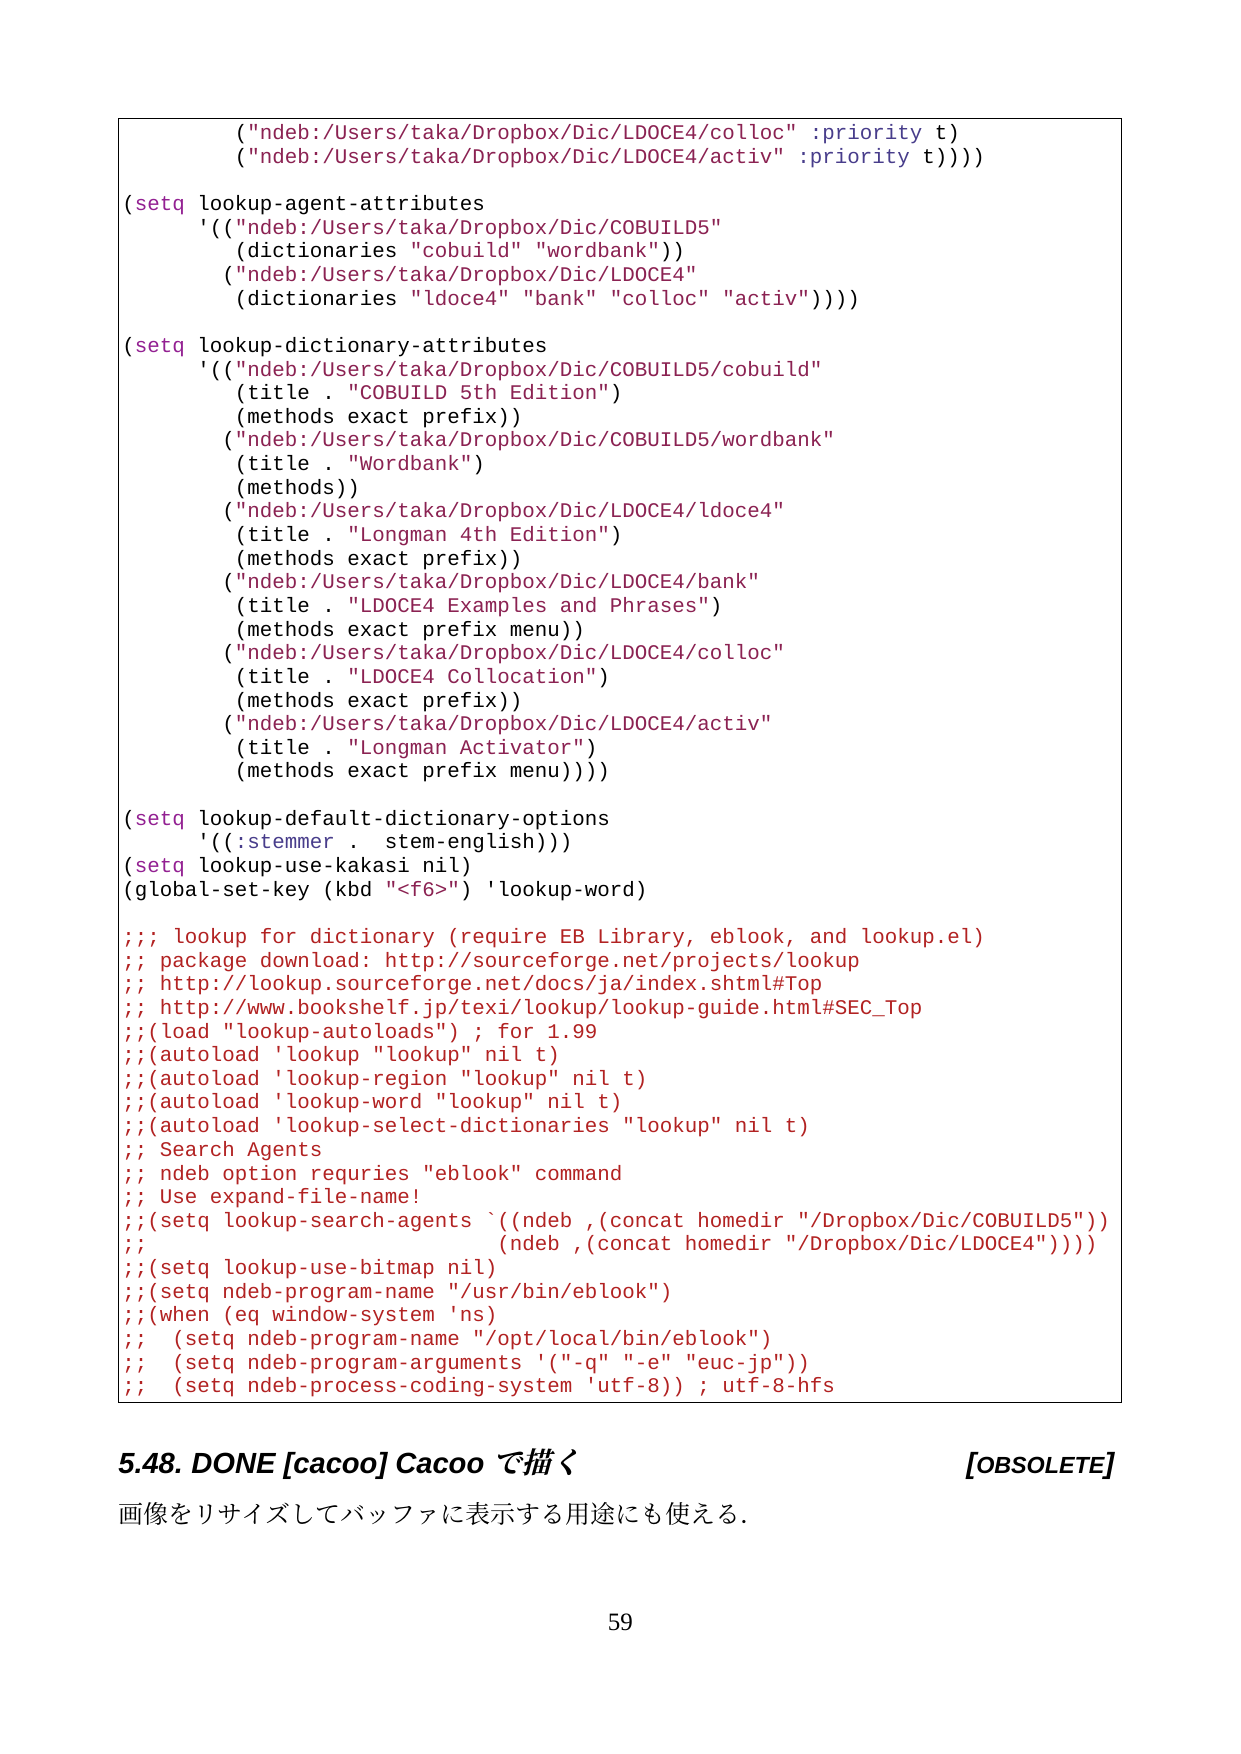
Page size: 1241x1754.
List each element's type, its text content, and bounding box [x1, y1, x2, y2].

text ;; http://lookup.sourceforge.net/docs/ja/index.shtml#Top [119, 969, 1121, 993]
text ("ndeb:/Users/taka/Dropbox/Dic/LDOCE4" [119, 260, 1121, 284]
text ;;; lookup for dictionary (require EB Library, eblook, and lookup.el) [119, 922, 1121, 946]
text ("ndeb:/Users/taka/Dropbox/Dic/COBUILD5/wordbank" [119, 426, 1121, 449]
text (setq lookup-agent-attributes [119, 189, 1121, 213]
text ;;(setq lookup-use-bitmap nil) [119, 1253, 1121, 1277]
text ;; (setq ndeb-process-coding-system 'utf-8)) ; utf-8-hfs [119, 1371, 1121, 1402]
text ("ndeb:/Users/taka/Dropbox/Dic/LDOCE4/activ" :priority t)))) [119, 142, 1121, 165]
text ;;(autoload 'lookup-select-dictionaries "lookup" nil t) [119, 1111, 1121, 1135]
text (title . "LDOCE4 Collocation") [119, 662, 1121, 686]
text '(("ndeb:/Users/taka/Dropbox/Dic/COBUILD5/cobuild" [119, 354, 1121, 378]
text (title . "LDOCE4 Examples and Phrases") [119, 591, 1121, 615]
text (setq lookup-dictionary-attributes [119, 331, 1121, 354]
text ("ndeb:/Users/taka/Dropbox/Dic/LDOCE4/colloc" [119, 638, 1121, 662]
text ;; (setq ndeb-program-name "/opt/local/bin/eblook") [119, 1324, 1121, 1348]
text ;; Use expand-file-name! [119, 1182, 1121, 1206]
text ;; http://www.bookshelf.jp/texi/lookup/lookup-guide.html#SEC_Top [119, 993, 1121, 1017]
text (methods)) [119, 473, 1121, 496]
text (global-set-key (kbd "<f6>") 'lookup-word) [119, 875, 1121, 898]
text ;;(setq ndeb-program-name "/usr/bin/eblook") [119, 1277, 1121, 1300]
text (dictionaries "ldoce4" "bank" "colloc" "activ")))) [119, 284, 1121, 307]
text ;;(autoload 'lookup-word "lookup" nil t) [119, 1088, 1121, 1111]
text ;;(autoload 'lookup-region "lookup" nil t) [119, 1064, 1121, 1088]
text (methods exact prefix)) [119, 402, 1121, 426]
text (methods exact prefix)) [119, 686, 1121, 709]
text '((:stemmer . stem-english))) [119, 827, 1121, 851]
text (title . "COBUILD 5th Edition") [119, 378, 1121, 402]
text (title . "Longman 4th Edition") [119, 520, 1121, 544]
text (title . "Wordbank") [119, 449, 1121, 473]
subtitle DONE [cacoo] Cacoo で描く [obsolete] [118, 1440, 1122, 1482]
text ;; (ndeb ,(concat homedir "/Dropbox/Dic/LDOCE4")))) [119, 1229, 1121, 1253]
text ;; package download: http://sourceforge.net/projects/lookup [119, 946, 1121, 969]
text (setq lookup-default-dictionary-options [119, 804, 1121, 827]
text 画像をリサイズしてバッファに表示する用途にも使える． [118, 1495, 1122, 1559]
text (title . "Longman Activator") [119, 733, 1121, 757]
text ("ndeb:/Users/taka/Dropbox/Dic/LDOCE4/ldoce4" [119, 496, 1121, 520]
text ;; (setq ndeb-program-arguments '("-q" "-e" "euc-jp")) [119, 1348, 1121, 1371]
text ;;(autoload 'lookup "lookup" nil t) [119, 1040, 1121, 1064]
text ("ndeb:/Users/taka/Dropbox/Dic/LDOCE4/colloc" :priority t) [119, 119, 1121, 142]
text (methods exact prefix)) [119, 544, 1121, 567]
text ;; Search Agents [119, 1135, 1121, 1158]
text ;; ndeb option requries "eblook" command [119, 1158, 1121, 1182]
text ;;(load "lookup-autoloads") ; for 1.99 [119, 1017, 1121, 1040]
text ;;(when (eq window-system 'ns) [119, 1300, 1121, 1324]
text (methods exact prefix menu)) [119, 615, 1121, 638]
text ("ndeb:/Users/taka/Dropbox/Dic/LDOCE4/bank" [119, 567, 1121, 591]
text ;;(setq lookup-search-agents `((ndeb ,(concat homedir "/Dropbox/Dic/COBUILD5")) [119, 1206, 1121, 1229]
text '(("ndeb:/Users/taka/Dropbox/Dic/COBUILD5" [119, 213, 1121, 236]
text (methods exact prefix menu)))) [119, 757, 1121, 780]
text (setq lookup-use-kakasi nil) [119, 851, 1121, 875]
text ("ndeb:/Users/taka/Dropbox/Dic/LDOCE4/activ" [119, 709, 1121, 733]
text (dictionaries "cobuild" "wordbank")) [119, 236, 1121, 260]
